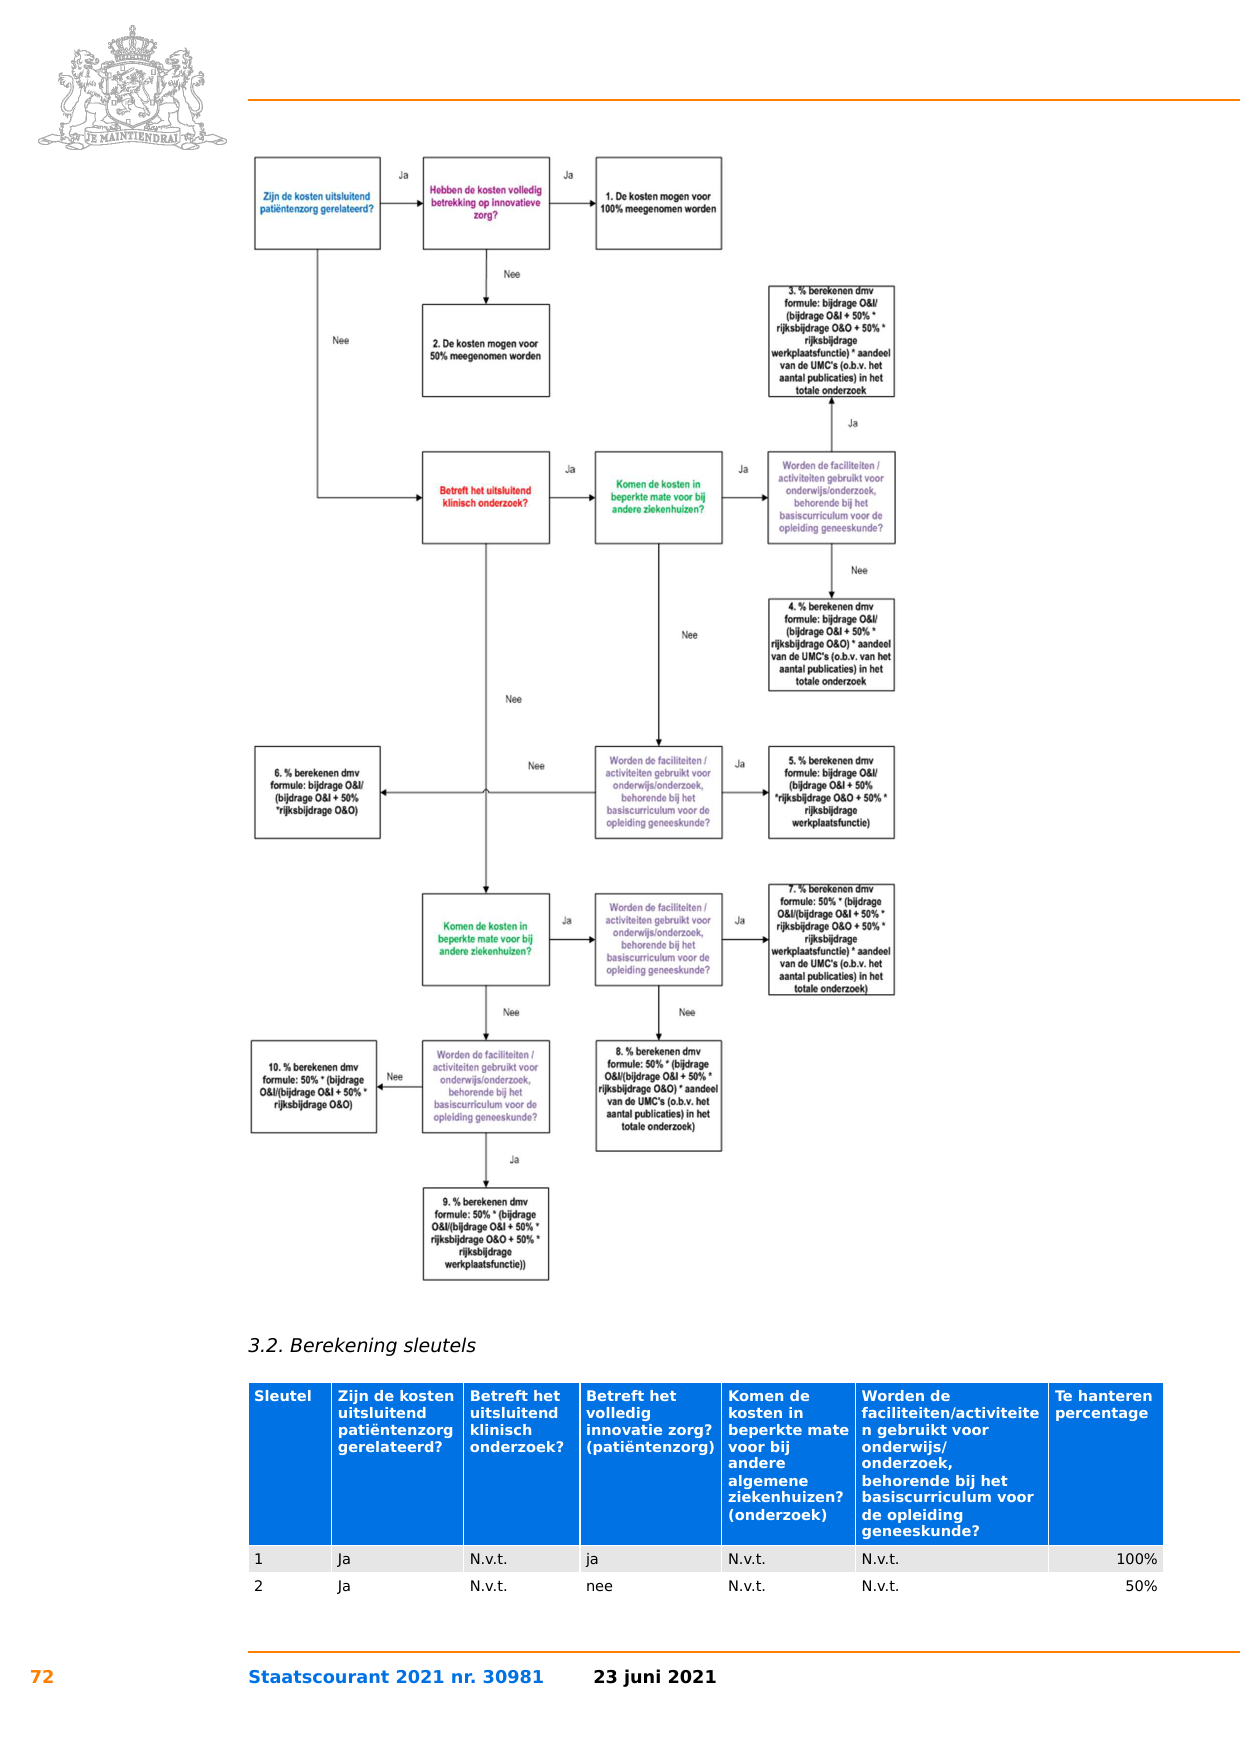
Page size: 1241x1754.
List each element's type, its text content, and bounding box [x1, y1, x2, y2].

table_header Zijn de kosten uitsluitend patiëntenzorg gerelateerd? [332, 1383, 463, 1545]
table_cell nee [581, 1574, 721, 1600]
picture [248, 155, 898, 1283]
table_cell N.v.t. [722, 1546, 855, 1572]
table_header Sleutel [249, 1383, 331, 1545]
table_cell ja [581, 1546, 721, 1572]
table_cell 2 [249, 1574, 331, 1600]
table_header Worden de faciliteiten/activiteiten gebruikt voor onderwijs/ onderzoek, behorende bij het basiscurriculum voor de opleiding geneeskunde? [856, 1383, 1048, 1545]
table_cell 50% [1049, 1574, 1163, 1600]
table_cell N.v.t. [722, 1574, 855, 1600]
table_cell N.v.t. [464, 1546, 579, 1572]
table_header Komen de kosten in beperkte mate voor bij andere algemene ziekenhuizen? (onderzoek) [722, 1383, 855, 1545]
table_cell 1 [249, 1546, 331, 1572]
table_header Betreft het uitsluitend klinisch onderzoek? [464, 1383, 579, 1545]
table_header Betreft het volledig innovatie zorg? (patiëntenzorg) [581, 1383, 721, 1545]
table_cell 100% [1049, 1546, 1163, 1572]
table_header Te hanteren percentage [1049, 1383, 1163, 1545]
table_cell N.v.t. [856, 1546, 1048, 1572]
picture [38, 25, 227, 150]
table_cell Ja [332, 1546, 463, 1572]
table_cell N.v.t. [856, 1574, 1048, 1600]
table_cell Ja [332, 1574, 463, 1600]
table_cell N.v.t. [464, 1574, 579, 1600]
subtitle 3.2. Berekening sleutels [248, 1335, 1163, 1357]
